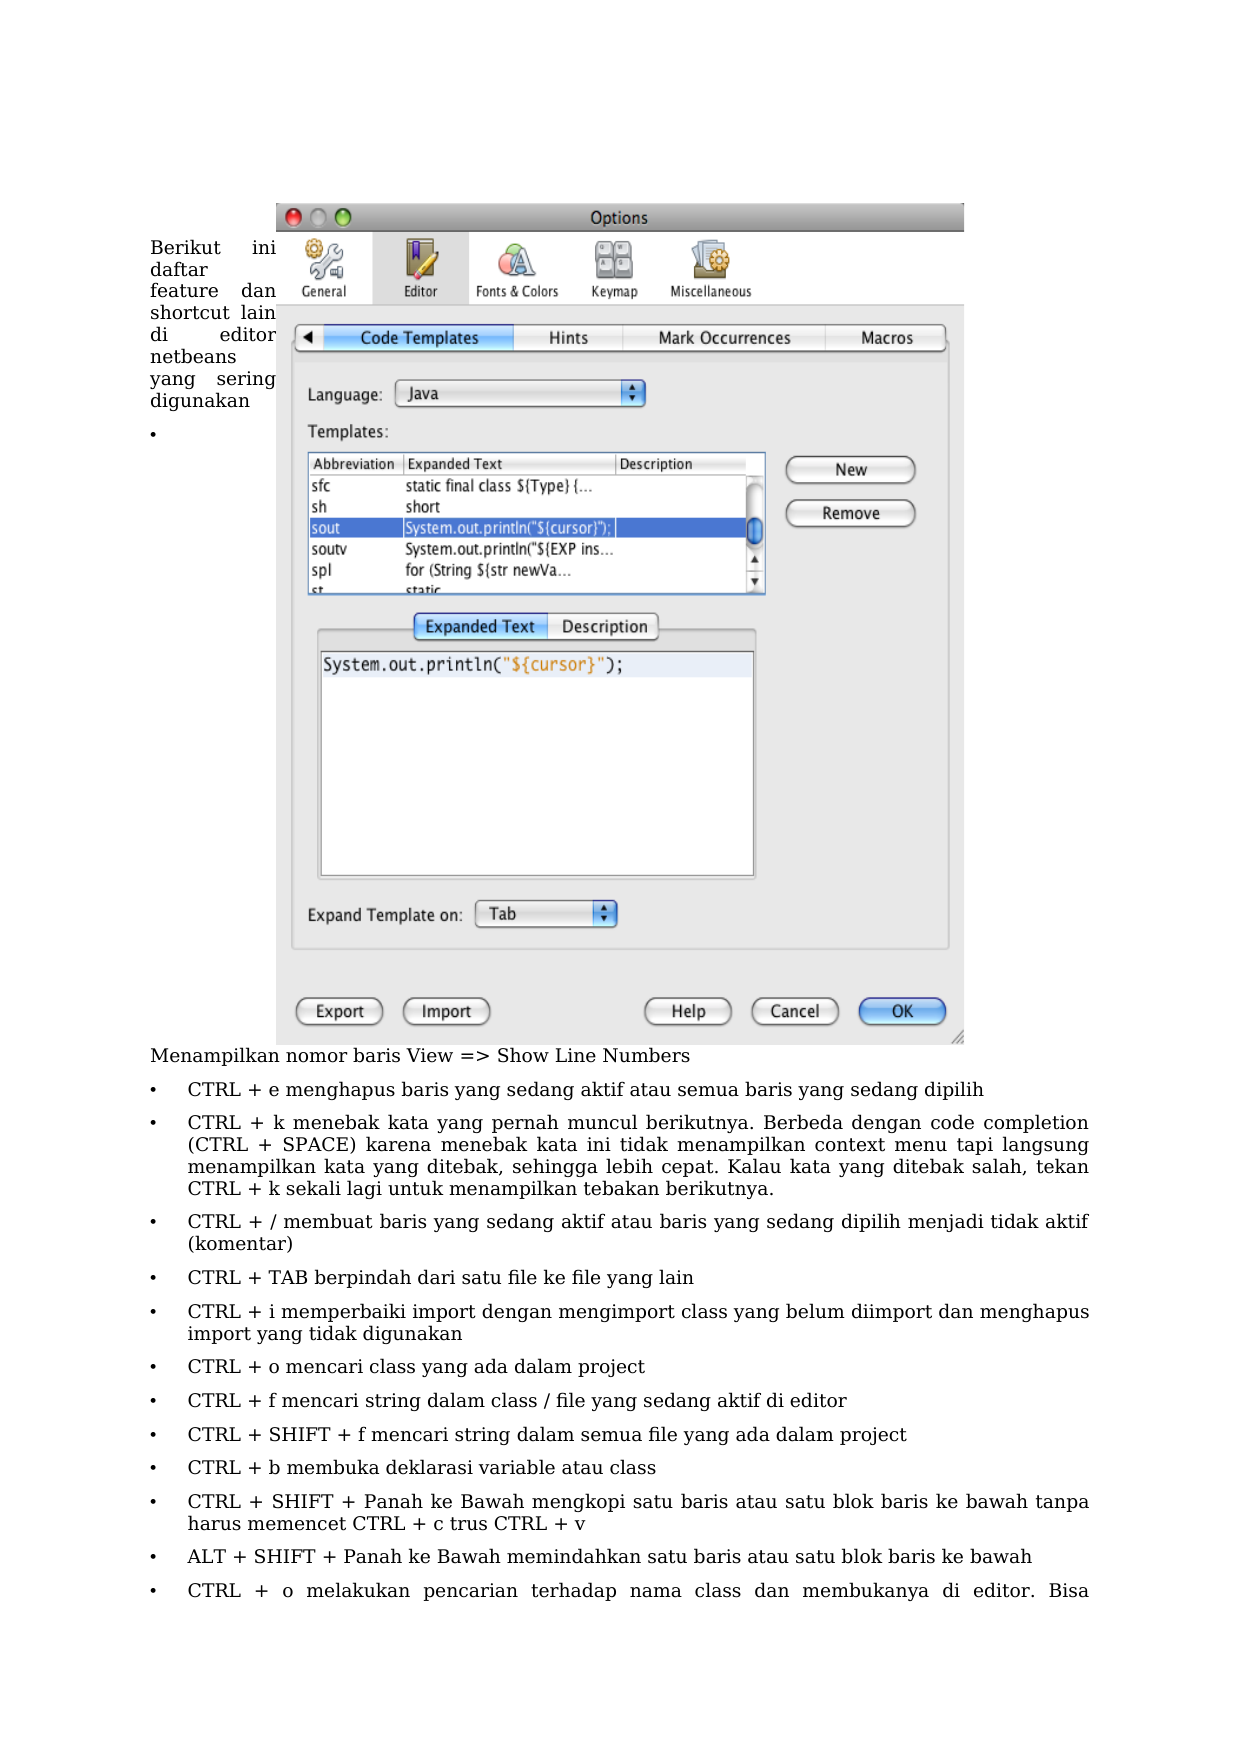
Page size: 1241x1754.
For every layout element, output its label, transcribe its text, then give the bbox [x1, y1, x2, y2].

list CTRL + o melakukan pencarian terhadap nama class dan membukanya di editor. Bisa [150, 1580, 1091, 1602]
list CTRL + i memperbaiki import dengan mengimport class yang belum diimport dan menghapus import yang tidak digunakan [150, 1301, 1091, 1344]
list CTRL + o mencari class yang ada dalam project [150, 1356, 1091, 1378]
list ALT + SHIFT + Panah ke Bawah memindahkan satu baris atau satu blok baris ke bawah [150, 1546, 1091, 1568]
picture [276, 203, 965, 1045]
text Berikut ini daftar feature dan shortcut lain di editor netbeans yang sering digunakan [150, 237, 276, 412]
list CTRL + / membuat baris yang sedang aktif atau baris yang sedang dipilih menjadi tidak aktif (komentar) [150, 1212, 1091, 1255]
list CTRL + b membuka deklarasi variable atau class [150, 1457, 1091, 1479]
list CTRL + f mencari string dalam class / file yang sedang aktif di editor [150, 1390, 1091, 1412]
list CTRL + k menebak kata yang pernah muncul berikutnya. Berbeda dengan code completion (CTRL + SPACE) karena menebak kata ini tidak menampilkan context menu tapi langsung menampilkan kata yang ditebak, sehingga lebih cepat. Kalau kata yang ditebak salah, tekan CTRL + k sekali lagi untuk menampilkan tebakan berikutnya. [150, 1112, 1091, 1200]
list CTRL + SHIFT + Panah ke Bawah mengkopi satu baris atau satu blok baris ke bawah tanpa harus memencet CTRL + c trus CTRL + v [150, 1491, 1091, 1534]
list CTRL + e menghapus baris yang sedang aktif atau semua baris yang sedang dipilih [150, 1079, 1091, 1101]
list CTRL + TAB berpindah dari satu file ke file yang lain [150, 1267, 1091, 1289]
list CTRL + SHIFT + f mencari string dalam semua file yang ada dalam project [150, 1423, 1091, 1445]
list Menampilkan nomor baris View => Show Line Numbers [150, 1045, 1091, 1067]
text [965, 237, 1091, 412]
